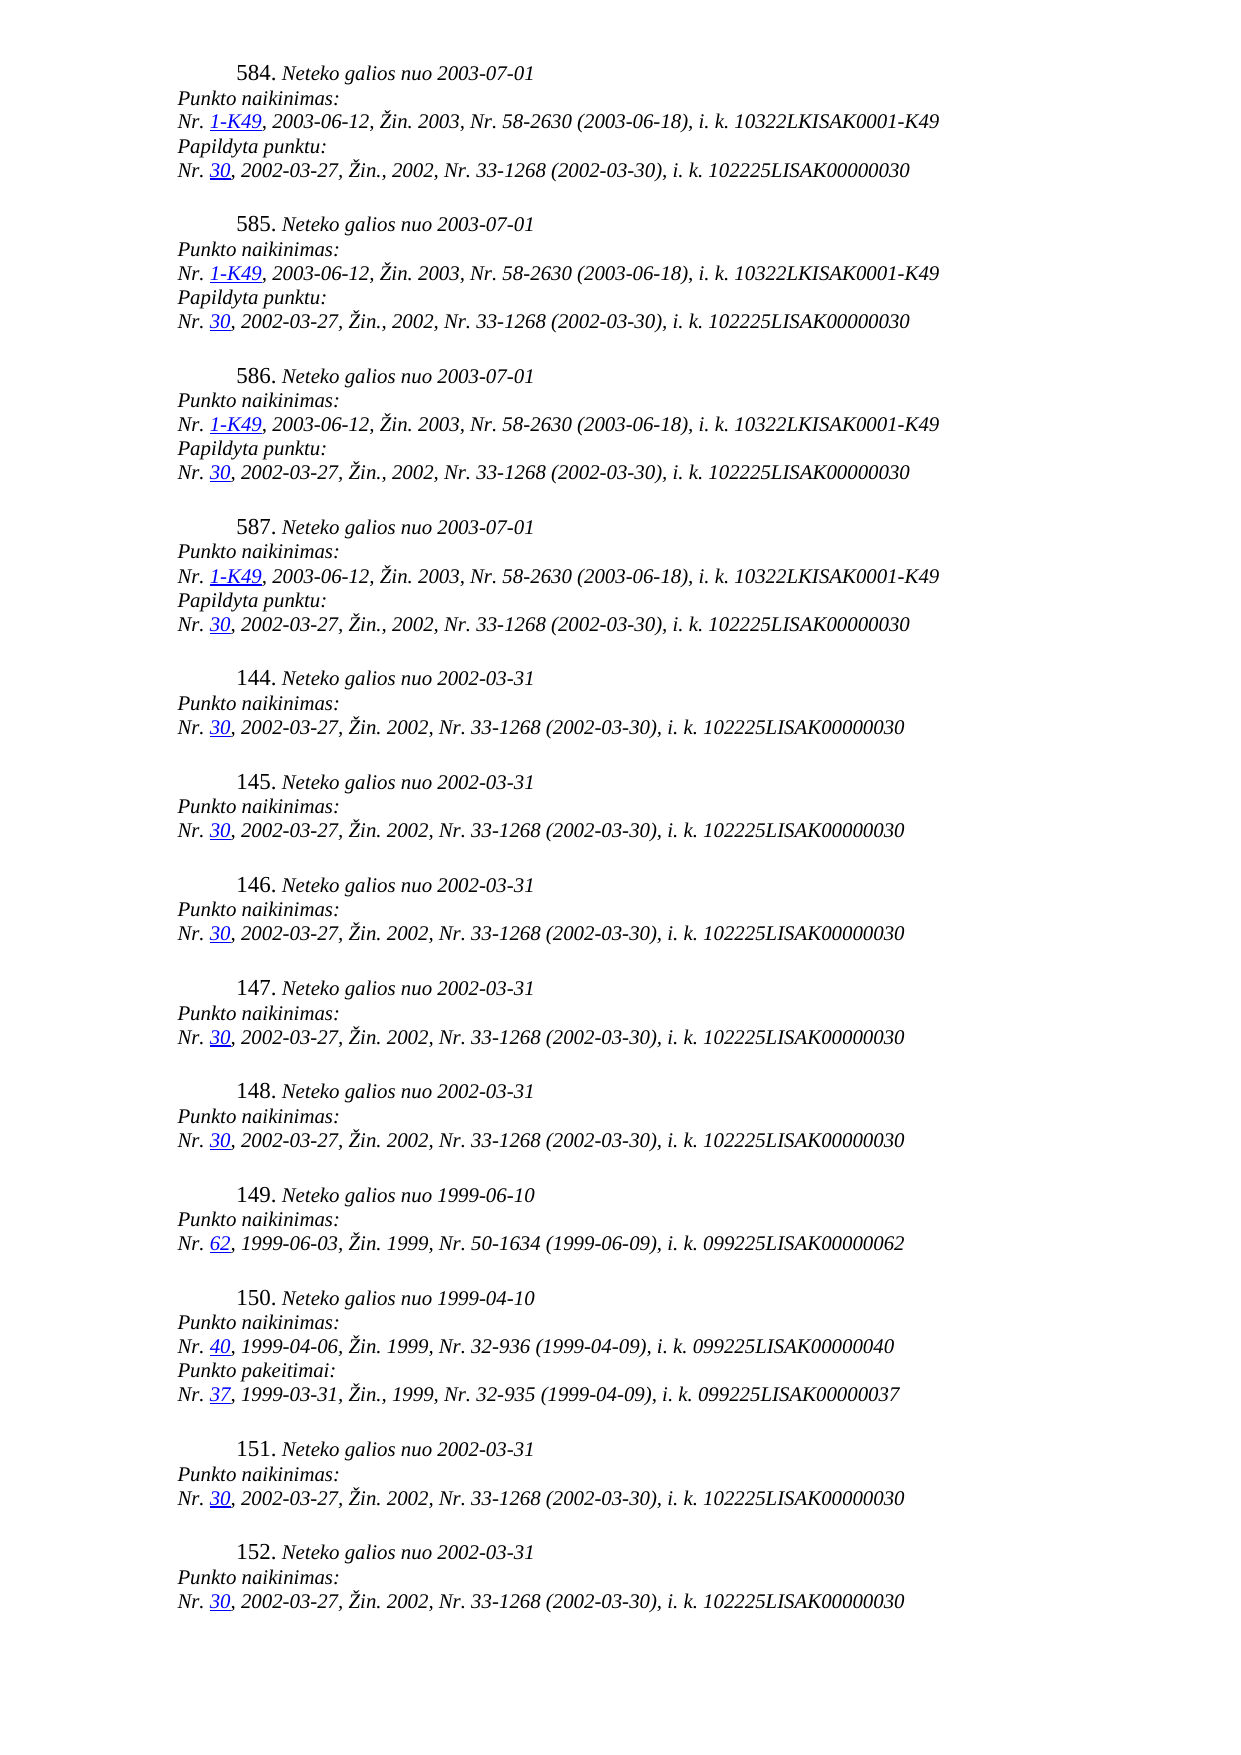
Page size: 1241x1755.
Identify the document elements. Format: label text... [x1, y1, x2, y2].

text 586. Neteko galios nuo 2003-07-01 [177, 362, 1181, 388]
text Nr. 30, 2002-03-27, Žin. 2002, Nr. 33-1268 (2002-03-30), i. k. 102225LISAK00000030 [177, 818, 1181, 842]
text Punkto naikinimas: [177, 897, 1181, 921]
text Nr. 30, 2002-03-27, Žin. 2002, Nr. 33-1268 (2002-03-30), i. k. 102225LISAK00000030 [177, 1024, 1181, 1049]
text Papildyta punktu: [177, 285, 1181, 309]
text Punkto naikinimas: [177, 388, 1181, 412]
text Nr. 30, 2002-03-27, Žin. 2002, Nr. 33-1268 (2002-03-30), i. k. 102225LISAK00000030 [177, 1486, 1181, 1510]
text Punkto naikinimas: [177, 1001, 1181, 1024]
text Punkto naikinimas: [177, 1207, 1181, 1231]
text 148. Neteko galios nuo 2002-03-31 [177, 1077, 1181, 1104]
text Punkto naikinimas: [177, 1565, 1181, 1589]
text Papildyta punktu: [177, 588, 1181, 612]
text 147. Neteko galios nuo 2002-03-31 [177, 974, 1181, 1001]
text 145. Neteko galios nuo 2002-03-31 [177, 768, 1181, 794]
text Nr. 30, 2002-03-27, Žin., 2002, Nr. 33-1268 (2002-03-30), i. k. 102225LISAK00000030 [177, 309, 1181, 333]
text Nr. 62, 1999-06-03, Žin. 1999, Nr. 50-1634 (1999-06-09), i. k. 099225LISAK00000062 [177, 1231, 1181, 1255]
text Nr. 30, 2002-03-27, Žin. 2002, Nr. 33-1268 (2002-03-30), i. k. 102225LISAK00000030 [177, 921, 1181, 945]
text 587. Neteko galios nuo 2003-07-01 [177, 513, 1181, 539]
text Nr. 1-K49, 2003-06-12, Žin. 2003, Nr. 58-2630 (2003-06-18), i. k. 10322LKISAK0001-K49 [177, 109, 1181, 133]
text 584. Neteko galios nuo 2003-07-01 [177, 59, 1181, 85]
text 151. Neteko galios nuo 2002-03-31 [177, 1435, 1181, 1462]
text Nr. 30, 2002-03-27, Žin., 2002, Nr. 33-1268 (2002-03-30), i. k. 102225LISAK00000030 [177, 460, 1181, 484]
text 150. Neteko galios nuo 1999-04-10 [177, 1284, 1181, 1310]
text 144. Neteko galios nuo 2002-03-31 [177, 664, 1181, 691]
text Nr. 1-K49, 2003-06-12, Žin. 2003, Nr. 58-2630 (2003-06-18), i. k. 10322LKISAK0001-K49 [177, 412, 1181, 436]
text Nr. 40, 1999-04-06, Žin. 1999, Nr. 32-936 (1999-04-09), i. k. 099225LISAK00000040 [177, 1334, 1181, 1358]
text Punkto naikinimas: [177, 85, 1181, 109]
text Punkto naikinimas: [177, 237, 1181, 261]
text Punkto naikinimas: [177, 539, 1181, 563]
text Punkto pakeitimai: [177, 1358, 1181, 1382]
text Nr. 30, 2002-03-27, Žin. 2002, Nr. 33-1268 (2002-03-30), i. k. 102225LISAK00000030 [177, 715, 1181, 739]
text Punkto naikinimas: [177, 691, 1181, 715]
text Punkto naikinimas: [177, 1104, 1181, 1128]
text Nr. 37, 1999-03-31, Žin., 1999, Nr. 32-935 (1999-04-09), i. k. 099225LISAK00000037 [177, 1382, 1181, 1406]
text Papildyta punktu: [177, 133, 1181, 158]
text Punkto naikinimas: [177, 794, 1181, 818]
text Nr. 30, 2002-03-27, Žin., 2002, Nr. 33-1268 (2002-03-30), i. k. 102225LISAK00000030 [177, 158, 1181, 182]
text Nr. 30, 2002-03-27, Žin., 2002, Nr. 33-1268 (2002-03-30), i. k. 102225LISAK00000030 [177, 612, 1181, 636]
text Papildyta punktu: [177, 436, 1181, 460]
text Nr. 30, 2002-03-27, Žin. 2002, Nr. 33-1268 (2002-03-30), i. k. 102225LISAK00000030 [177, 1589, 1181, 1613]
text 149. Neteko galios nuo 1999-06-10 [177, 1181, 1181, 1207]
text Nr. 1-K49, 2003-06-12, Žin. 2003, Nr. 58-2630 (2003-06-18), i. k. 10322LKISAK0001-K49 [177, 261, 1181, 285]
text 585. Neteko galios nuo 2003-07-01 [177, 210, 1181, 237]
text 152. Neteko galios nuo 2002-03-31 [177, 1538, 1181, 1565]
text Nr. 1-K49, 2003-06-12, Žin. 2003, Nr. 58-2630 (2003-06-18), i. k. 10322LKISAK0001-K49 [177, 563, 1181, 588]
text Punkto naikinimas: [177, 1462, 1181, 1486]
text Nr. 30, 2002-03-27, Žin. 2002, Nr. 33-1268 (2002-03-30), i. k. 102225LISAK00000030 [177, 1128, 1181, 1152]
text 146. Neteko galios nuo 2002-03-31 [177, 871, 1181, 897]
text Punkto naikinimas: [177, 1310, 1181, 1334]
